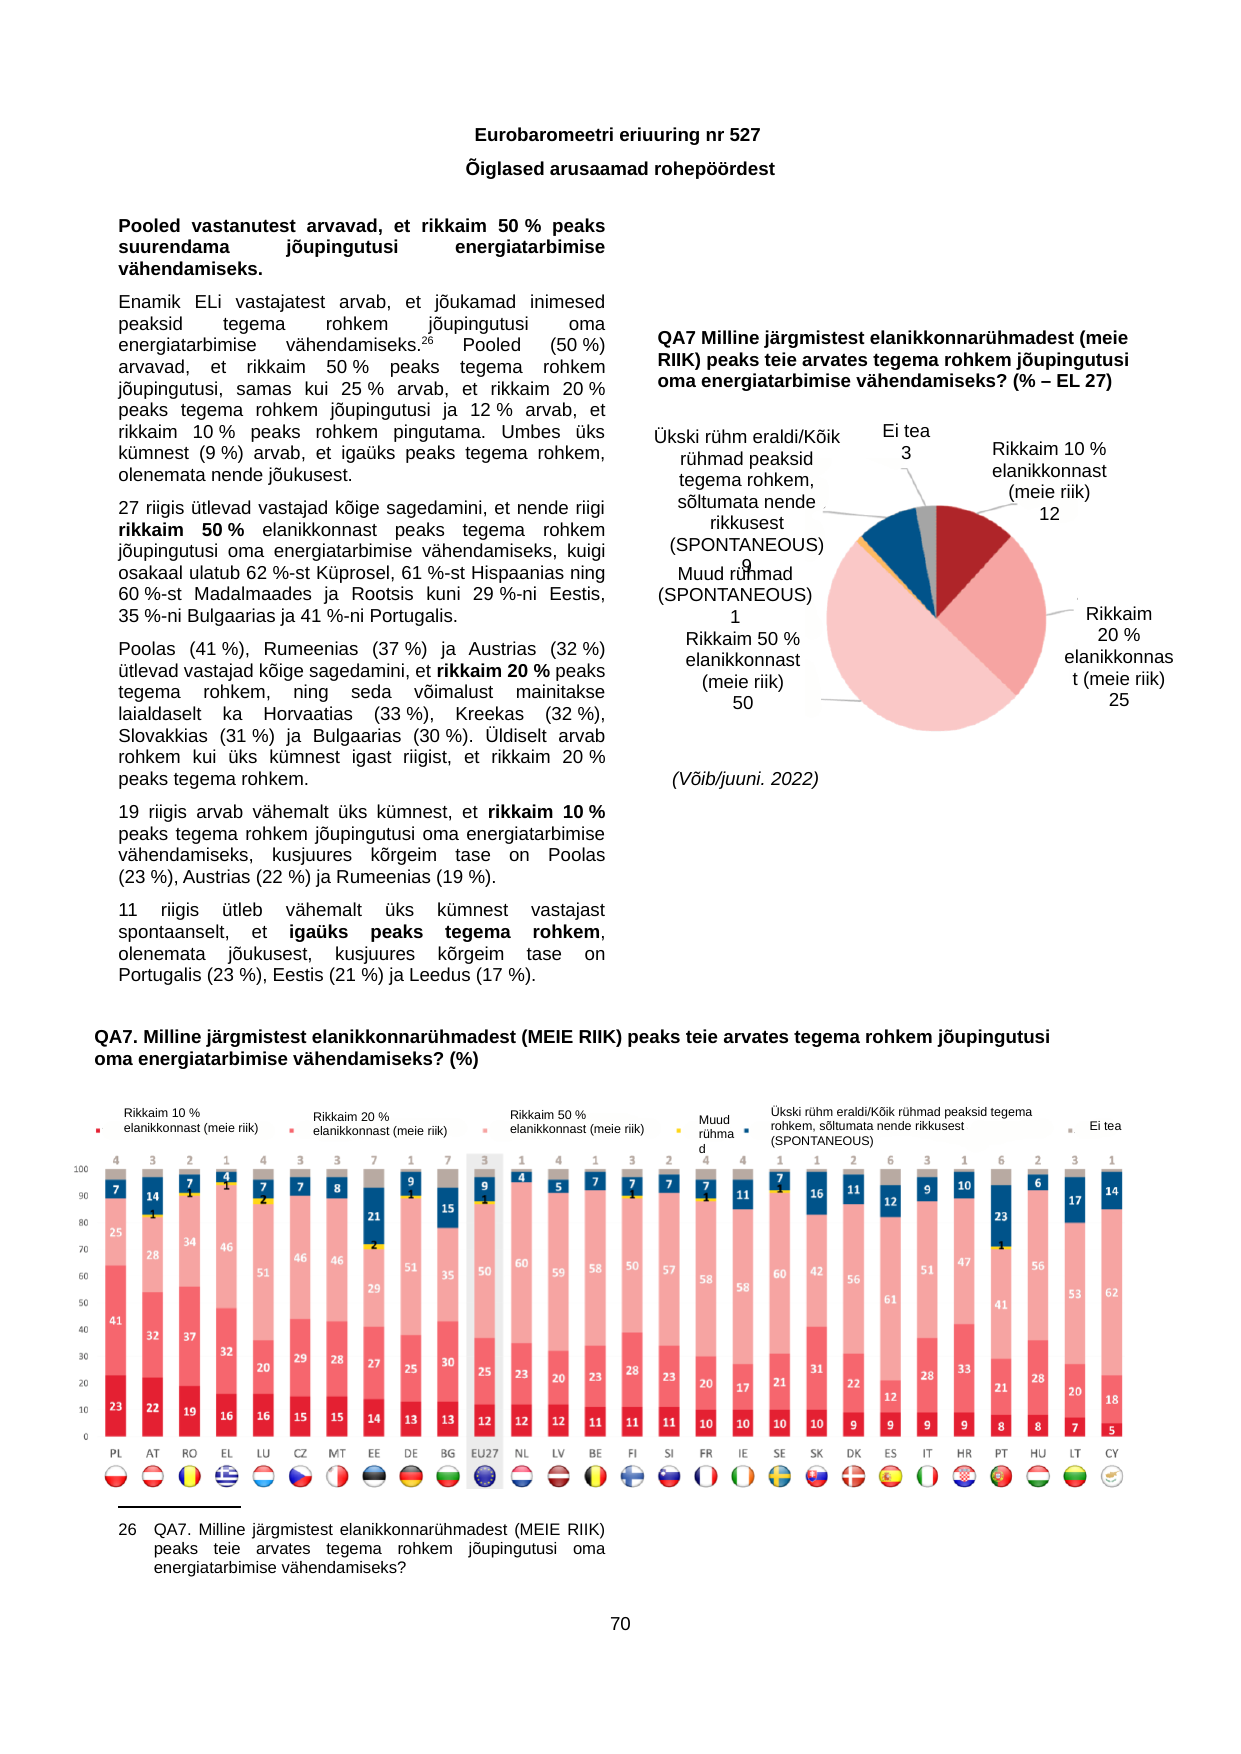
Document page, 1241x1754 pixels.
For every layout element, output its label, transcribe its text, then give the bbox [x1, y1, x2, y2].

picture [805, 458, 1078, 736]
text 11 riigis ütleb vähemalt üks kümnest vastajast spontaanselt, et igaüks peaks tegema rohkem, olenemata jõukusest, kusjuures kõrgeim tase on Portugalis (23 %), Eestis (21 %) ja Leedus (17 %). [118, 899, 605, 985]
text Pooled vastanutest arvavad, et rikkaim 50 % peaks suurendama jõupingutusi energiatarbimise vähendamiseks. [118, 214, 605, 279]
picture [68, 1113, 1125, 1489]
text Enamik ELi vastajatest arvab, et jõukamad inimesed peaksid tegema rohkem jõupingutusi oma energiatarbimise vähendamiseks. Pooled (50 %) arvavad, et rikkaim 50 % peaks tegema rohkem jõupingutusi, samas kui 25 % arvab, et rikkaim 20 % peaks tegema rohkem jõupingutusi ja 12 % arvab, et rikkaim 10 % peaks rohkem pingutama. Umbes üks kümnest (9 %) arvab, et igaüks peaks tegema rohkem, olenemata nende jõukusest. [118, 291, 605, 485]
text 27 riigis ütlevad vastajad kõige sagedamini, et nende riigi rikkaim 50 % elanikkonnast peaks tegema rohkem jõupingutusi oma energiatarbimise vähendamiseks, kuigi osakaal ulatub 62 %-st Küprosel, 61 %-st Hispaanias ning 60 %-st Madalmaades ja Rootsis kuni 29 %-ni Eestis, 35 %-ni Bulgaarias ja 41 %-ni Portugalis. [118, 497, 605, 626]
text 19 riigis arvab vähemalt üks kümnest, et rikkaim 10 % peaks tegema rohkem jõupingutusi oma energiatarbimise vähendamiseks, kusjuures kõrgeim tase on Poolas (23 %), Austrias (22 %) ja Rumeenias (19 %). [118, 801, 605, 887]
text Poolas (41 %), Rumeenias (37 %) ja Austrias (32 %) ütlevad vastajad kõige sagedamini, et rikkaim 20 % peaks tegema rohkem, ning seda võimalust mainitakse laialdaselt ka Horvaatias (33 %), Kreekas (32 %), Slovakkias (31 %) ja Bulgaarias (30 %). Üldiselt arvab rohkem kui üks kümnest igast riigist, et rikkaim 20 % peaks tegema rohkem. [118, 638, 605, 789]
text QA7. Milline järgmistest elanikkonnarühmadest (MEIE RIIK) peaks teie arvates tegema rohkem jõupingutusi oma energiatarbimise vähendamiseks? [118, 1519, 605, 1577]
